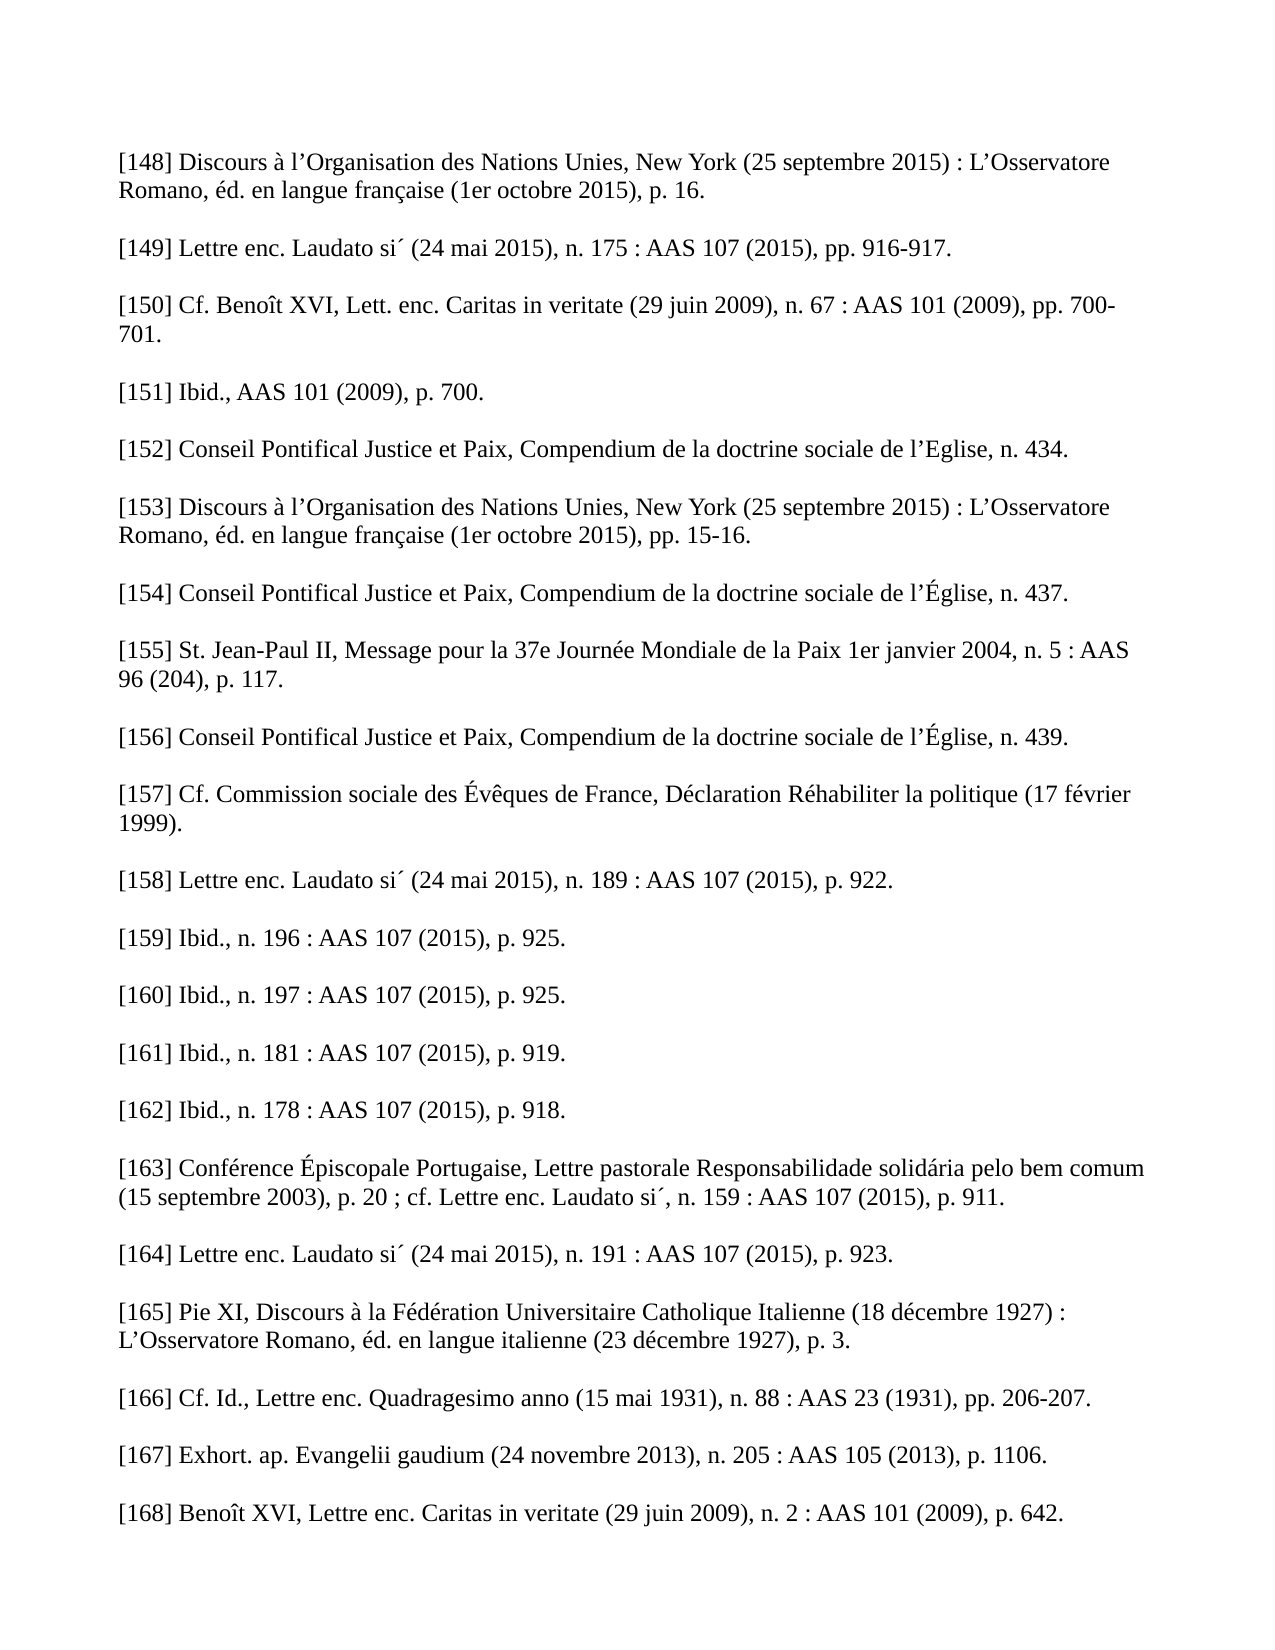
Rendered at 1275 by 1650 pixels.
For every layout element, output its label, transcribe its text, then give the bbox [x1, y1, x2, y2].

text [159] Ibid., n. 196 : AAS 107 (2015), p. 925. [118, 923, 1157, 952]
text [160] Ibid., n. 197 : AAS 107 (2015), p. 925. [118, 981, 1157, 1009]
text [151] Ibid., AAS 101 (2009), p. 700. [118, 377, 1157, 406]
text [158] Lettre enc. Laudato si´ (24 mai 2015), n. 189 : AAS 107 (2015), p. 922. [118, 866, 1157, 894]
text [164] Lettre enc. Laudato si´ (24 mai 2015), n. 191 : AAS 107 (2015), p. 923. [118, 1239, 1157, 1268]
text [153] Discours à l’Organisation des Nations Unies, New York (25 septembre 2015) : L’Osservatore Romano, éd. en langue française (1er octobre 2015), pp. 15-16. [118, 492, 1157, 549]
text [161] Ibid., n. 181 : AAS 107 (2015), p. 919. [118, 1038, 1157, 1067]
text [149] Lettre enc. Laudato si´ (24 mai 2015), n. 175 : AAS 107 (2015), pp. 916-917. [118, 233, 1157, 262]
text [165] Pie XI, Discours à la Fédération Universitaire Catholique Italienne (18 décembre 1927) : L’Osservatore Romano, éd. en langue italienne (23 décembre 1927), p. 3. [118, 1297, 1157, 1354]
text [163] Conférence Épiscopale Portugaise, Lettre pastorale Responsabilidade solidária pelo bem comum (15 septembre 2003), p. 20 ; cf. Lettre enc. Laudato si´, n. 159 : AAS 107 (2015), p. 911. [118, 1153, 1157, 1211]
text [148] Discours à l’Organisation des Nations Unies, New York (25 septembre 2015) : L’Osservatore Romano, éd. en langue française (1er octobre 2015), p. 16. [118, 147, 1157, 204]
text [156] Conseil Pontifical Justice et Paix, Compendium de la doctrine sociale de l’Église, n. 439. [118, 722, 1157, 751]
text [166] Cf. Id., Lettre enc. Quadragesimo anno (15 mai 1931), n. 88 : AAS 23 (1931), pp. 206-207. [118, 1383, 1157, 1412]
text [155] St. Jean-Paul II, Message pour la 37e Journée Mondiale de la Paix 1er janvier 2004, n. 5 : AAS 96 (204), p. 117. [118, 636, 1157, 693]
text [162] Ibid., n. 178 : AAS 107 (2015), p. 918. [118, 1096, 1157, 1124]
text [167] Exhort. ap. Evangelii gaudium (24 novembre 2013), n. 205 : AAS 105 (2013), p. 1106. [118, 1441, 1157, 1469]
text [150] Cf. Benoît XVI, Lett. enc. Caritas in veritate (29 juin 2009), n. 67 : AAS 101 (2009), pp. 700-701. [118, 291, 1157, 348]
text [152] Conseil Pontifical Justice et Paix, Compendium de la doctrine sociale de l’Eglise, n. 434. [118, 434, 1157, 463]
text [157] Cf. Commission sociale des Évêques de France, Déclaration Réhabiliter la politique (17 février 1999). [118, 779, 1157, 837]
text [154] Conseil Pontifical Justice et Paix, Compendium de la doctrine sociale de l’Église, n. 437. [118, 578, 1157, 607]
text [168] Benoît XVI, Lettre enc. Caritas in veritate (29 juin 2009), n. 2 : AAS 101 (2009), p. 642. [118, 1498, 1157, 1527]
